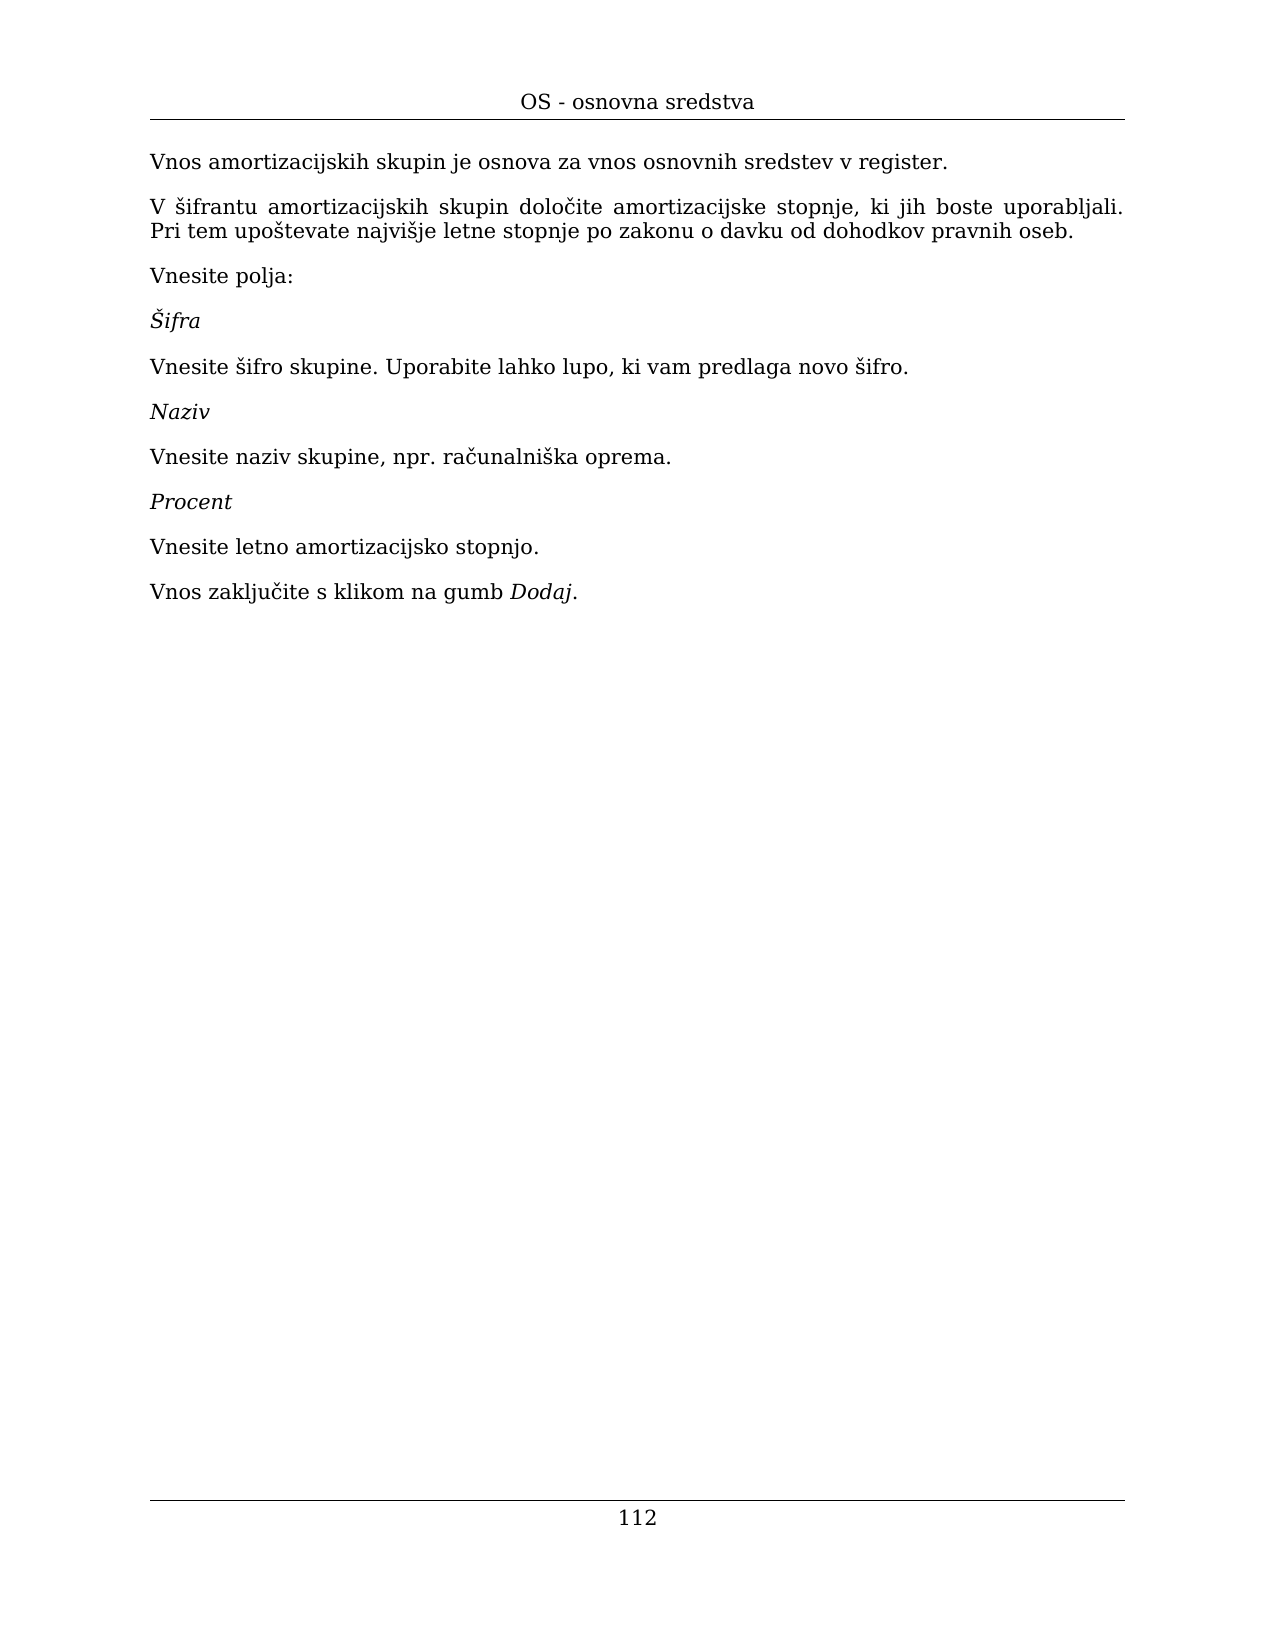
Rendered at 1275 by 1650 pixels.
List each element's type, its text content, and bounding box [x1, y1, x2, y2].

text Šifra [150, 309, 1125, 334]
text Procent [150, 490, 1125, 514]
text Vnesite polja: [150, 264, 1125, 289]
text Vnesite naziv skupine, npr. računalniška oprema. [150, 445, 1125, 469]
text Vnos zaključite s klikom na gumb Dodaj. [150, 580, 1125, 604]
text V šifrantu amortizacijskih skupin določite amortizacijske stopnje, ki jih boste uporabljali. Pri tem upoštevate najvišje letne stopnje po zakonu o davku od dohodkov pravnih oseb. [150, 195, 1125, 244]
text Vnesite letno amortizacijsko stopnjo. [150, 535, 1125, 559]
text Naziv [150, 400, 1125, 424]
text Vnos amortizacijskih skupin je osnova za vnos osnovnih sredstev v register. [150, 150, 1125, 174]
text Vnesite šifro skupine. Uporabite lahko lupo, ki vam predlaga novo šifro. [150, 355, 1125, 379]
